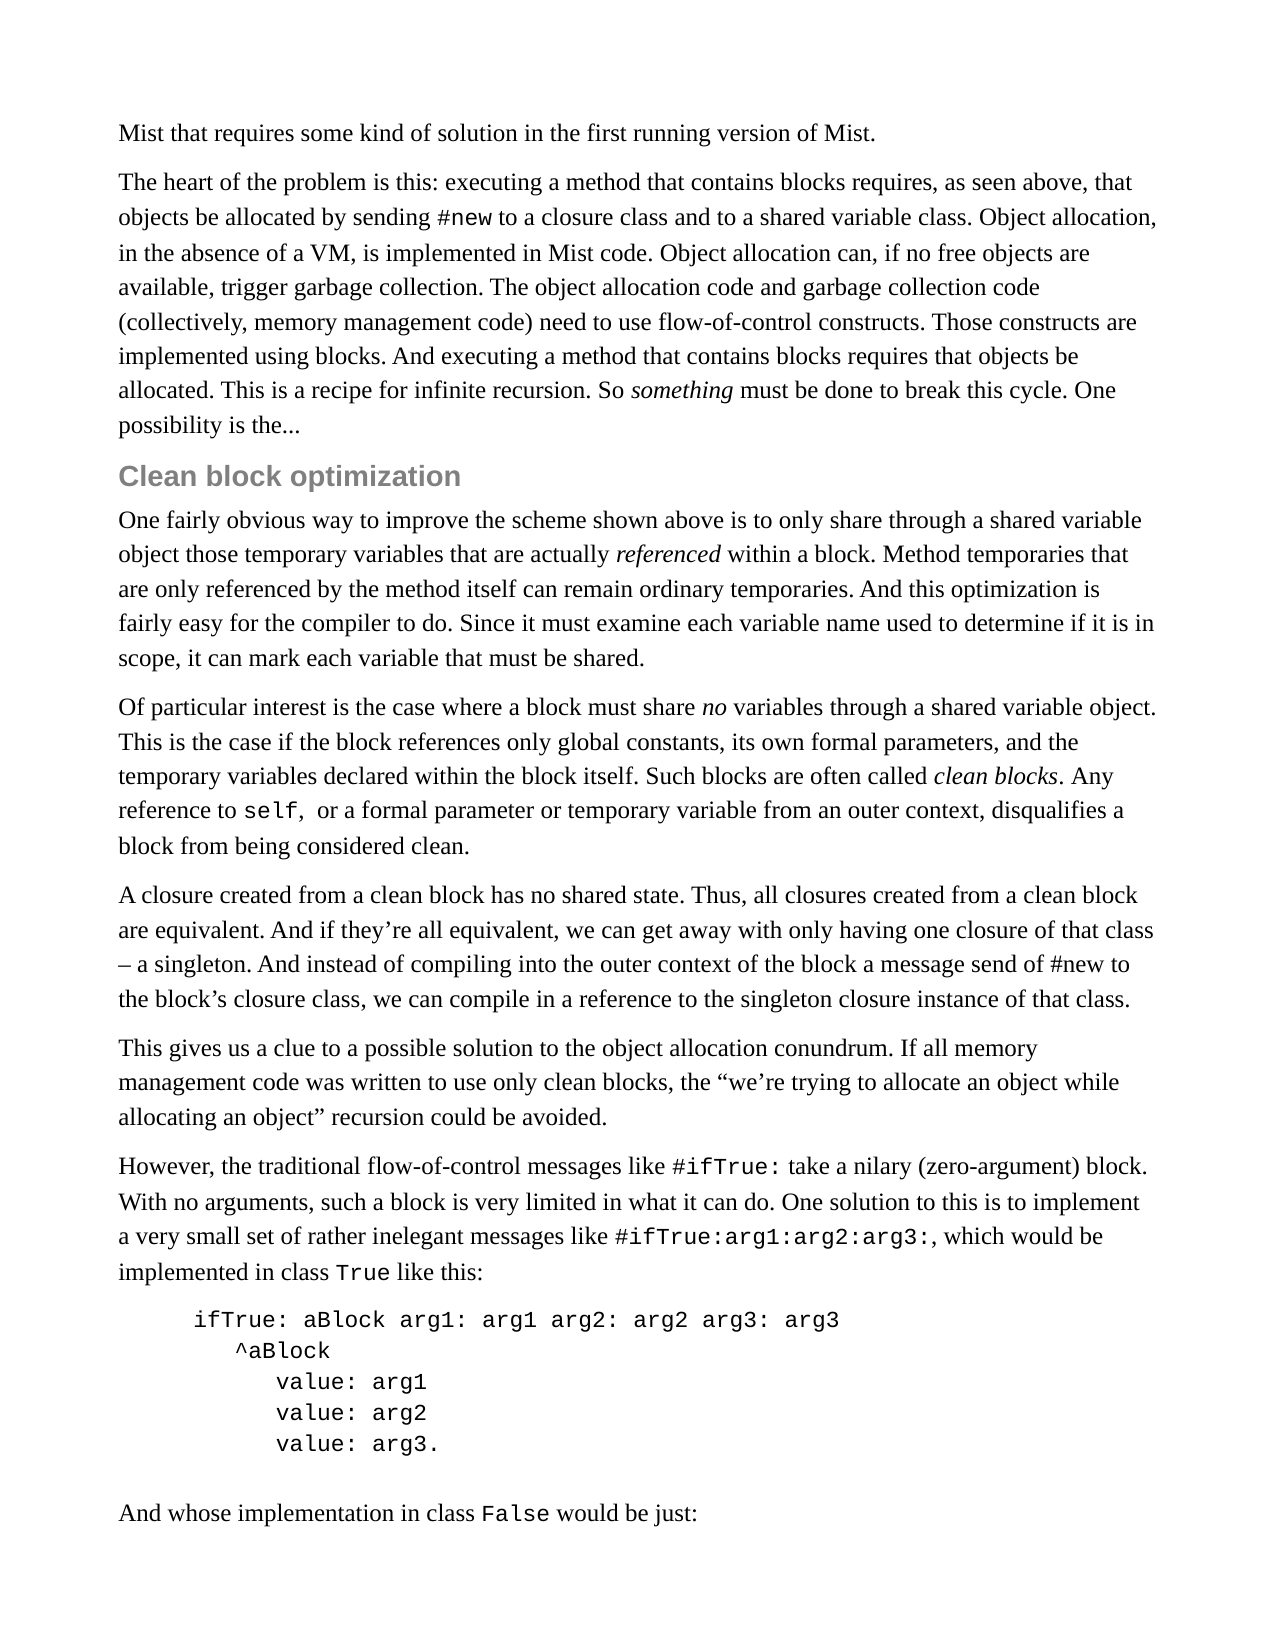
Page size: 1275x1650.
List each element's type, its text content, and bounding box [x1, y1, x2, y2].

text value: arg2 [118, 1401, 1157, 1427]
text value: arg1 [118, 1370, 1157, 1396]
text value: arg3. [118, 1432, 1157, 1458]
text Mist that requires some kind of solution in the first running version of Mist. [118, 118, 1157, 147]
text This gives us a clue to a possible solution to the object allocation conundrum. If all memory management code was written to use only clean blocks, the “we’re trying to allocate an object while allocating an object” recursion could be avoided. [118, 1033, 1157, 1131]
text Of particular interest is the case where a block must share no variables through a shared variable object. This is the case if the block references only global constants, its own formal parameters, and the temporary variables declared within the block itself. Such blocks are often called clean blocks. Any reference to self, or a formal parameter or temporary variable from an outer context, disqualifies a block from being considered clean. [118, 692, 1157, 860]
text And whose implementation in class False would be just: [118, 1498, 1157, 1528]
list ^aBlock [156, 1339, 1157, 1365]
text A closure created from a clean block has no shared state. Thus, all closures created from a clean block are equivalent. And if they’re all equivalent, we can get away with only having one closure of that class – a singleton. And instead of compiling into the outer context of the block a message send of #new to the block’s closure class, we can compile in a reference to the singleton closure instance of that class. [118, 881, 1157, 1013]
text However, the traditional flow-of-control messages like #ifTrue: take a nilary (zero-argument) block. With no arguments, such a block is very limited in what it can do. One solution to this is to implement a very small set of rather inelegant messages like #ifTrue:arg1:arg2:arg3:, which would be implemented in class True like this: [118, 1151, 1157, 1288]
subtitle Clean block optimization [118, 459, 1157, 493]
text One fairly obvious way to improve the scheme shown above is to only share through a shared variable object those temporary variables that are actually referenced within a block. Method temporaries that are only referenced by the method itself can remain ordinary temporaries. And this optimization is fairly easy for the compiler to do. Since it must examine each variable name used to determine if it is in scope, it can mark each variable that must be shared. [118, 505, 1157, 672]
list ifTrue: aBlock arg1: arg1 arg2: arg2 arg3: arg3 [156, 1308, 1157, 1334]
text The heart of the problem is this: executing a method that contains blocks requires, as seen above, that objects be allocated by sending #new to a closure class and to a shared variable class. Object allocation, in the absence of a VM, is implemented in Mist code. Object allocation can, if no free objects are available, trigger garbage collection. The object allocation code and garbage collection code (collectively, memory management code) need to use flow-of-control constructs. Those constructs are implemented using blocks. And executing a method that contains blocks requires that objects be allocated. This is a recipe for infinite recursion. So something must be done to break this cycle. One possibility is the... [118, 167, 1157, 439]
